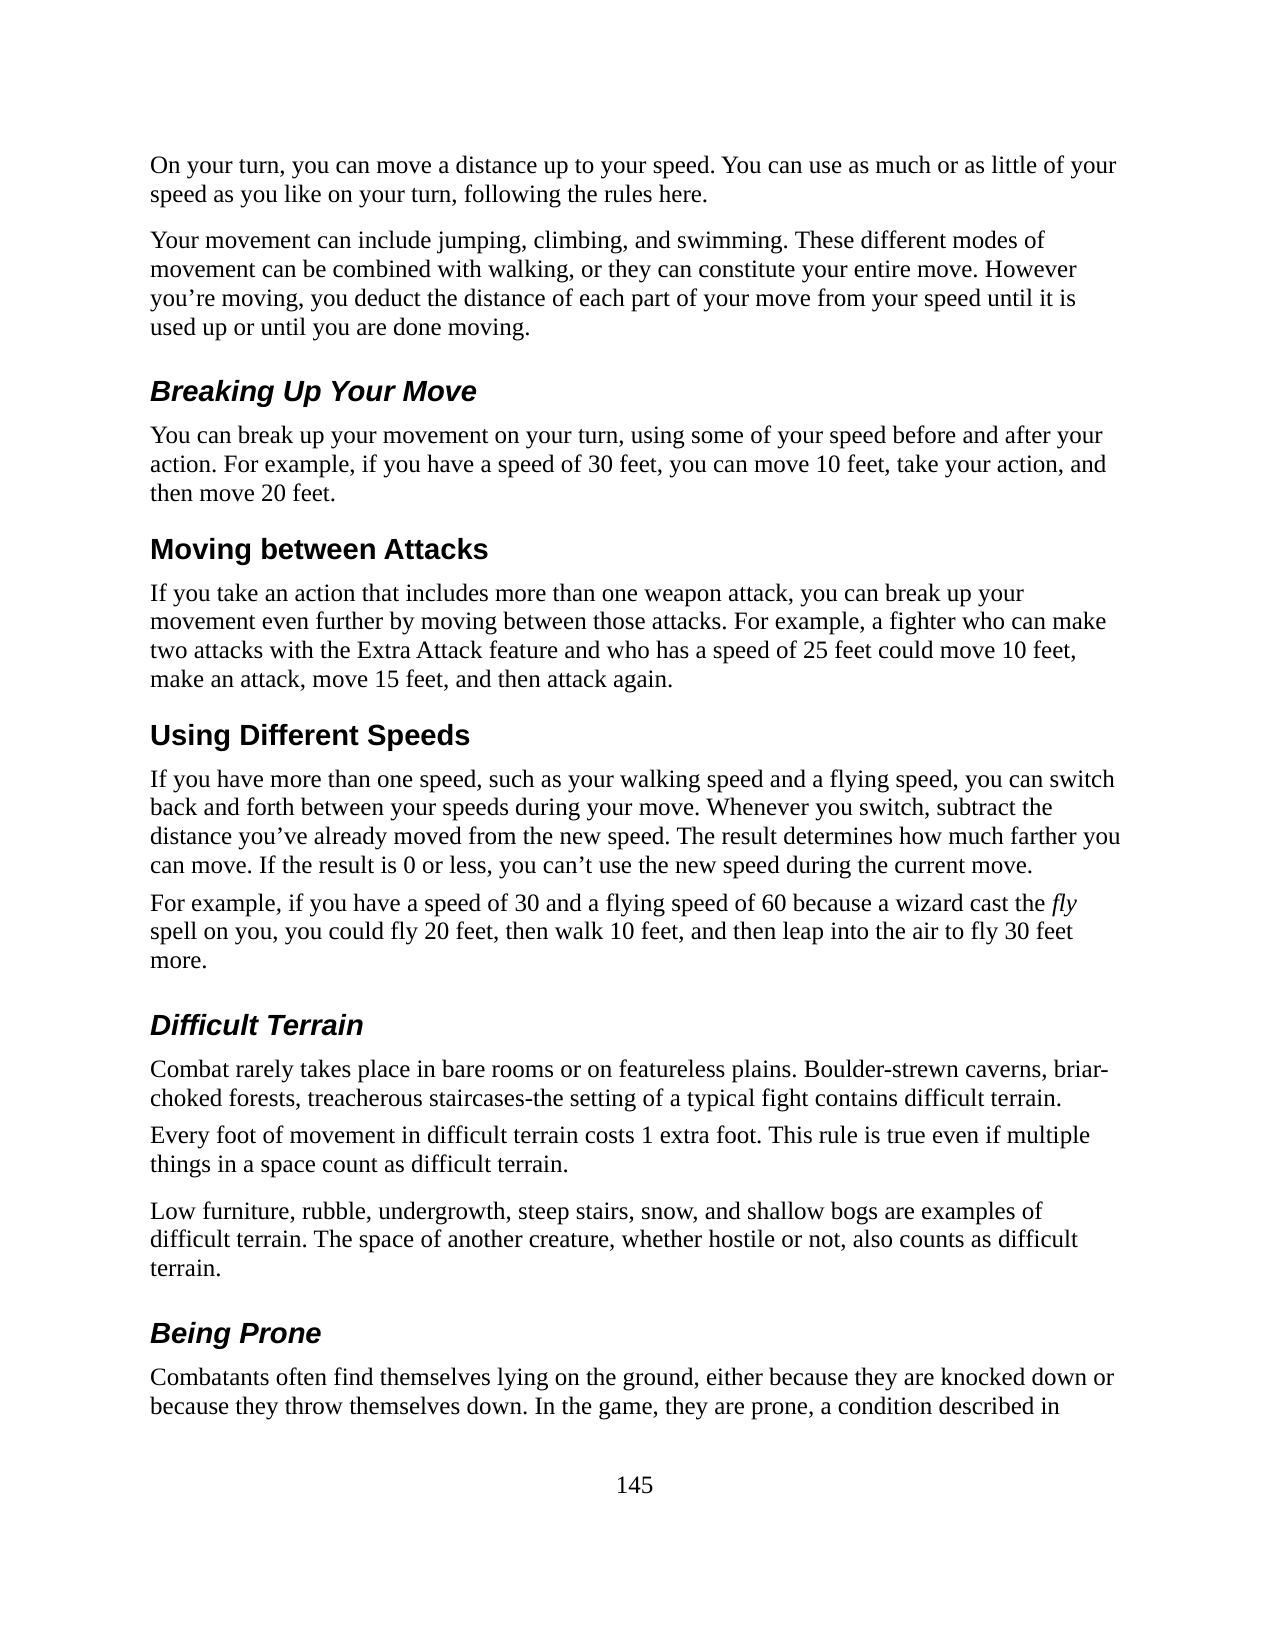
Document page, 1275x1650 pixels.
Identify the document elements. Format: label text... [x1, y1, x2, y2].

text For example, if you have a speed of 30 and a flying speed of 60 because a wizard cast the fly spell on you, you could fly 20 feet, then walk 10 feet, and then leap into the air to fly 30 feet more. [150, 888, 1125, 974]
text You can break up your movement on your turn, using some of your speed before and after your action. For example, if you have a speed of 30 feet, you can move 10 feet, take your action, and then move 20 feet. [150, 420, 1125, 507]
text If you have more than one speed, such as your walking speed and a flying speed, you can switch back and forth between your speeds during your move. Whenever you switch, subtract the distance you’ve already moved from the new speed. The result determines how much farther you can move. If the result is 0 or less, you can’t use the new speed during the current move. [150, 764, 1125, 879]
subtitle Breaking Up Your Move [150, 374, 1125, 408]
text Low furniture, rubble, undergrowth, steep stairs, snow, and shallow bogs are examples of difficult terrain. The space of another creature, whether hostile or not, also counts as difficult terrain. [150, 1196, 1125, 1282]
subtitle Moving between Attacks [150, 532, 1125, 565]
text Your movement can include jumping, climbing, and swimming. These different modes of movement can be combined with walking, or they can constitute your entire move. However you’re moving, you deduct the distance of each part of your move from your speed until it is used up or until you are done moving. [150, 225, 1125, 340]
subtitle Using Different Speeds [150, 718, 1125, 751]
subtitle Difficult Terrain [150, 1008, 1125, 1041]
text If you take an action that includes more than one weapon attack, you can break up your movement even further by moving between those attacks. For example, a fighter who can make two attacks with the Extra Attack feature and who has a speed of 25 feet could move 10 feet, make an attack, move 15 feet, and then attack again. [150, 578, 1125, 693]
text Combat rarely takes place in bare rooms or on featureless plains. Boulder-strewn caverns, briar-choked forests, treacherous staircases-the setting of a typical fight contains difficult terrain. [150, 1054, 1125, 1111]
text Combatants often find themselves lying on the ground, either because they are knocked down or because they throw themselves down. In the game, they are prone, a condition described in [150, 1362, 1125, 1419]
subtitle Being Prone [150, 1316, 1125, 1349]
text Every foot of movement in difficult terrain costs 1 extra foot. This rule is true even if multiple things in a space count as difficult terrain. [150, 1120, 1125, 1178]
text On your turn, you can move a distance up to your speed. You can use as much or as little of your speed as you like on your turn, following the rules here. [150, 150, 1125, 207]
